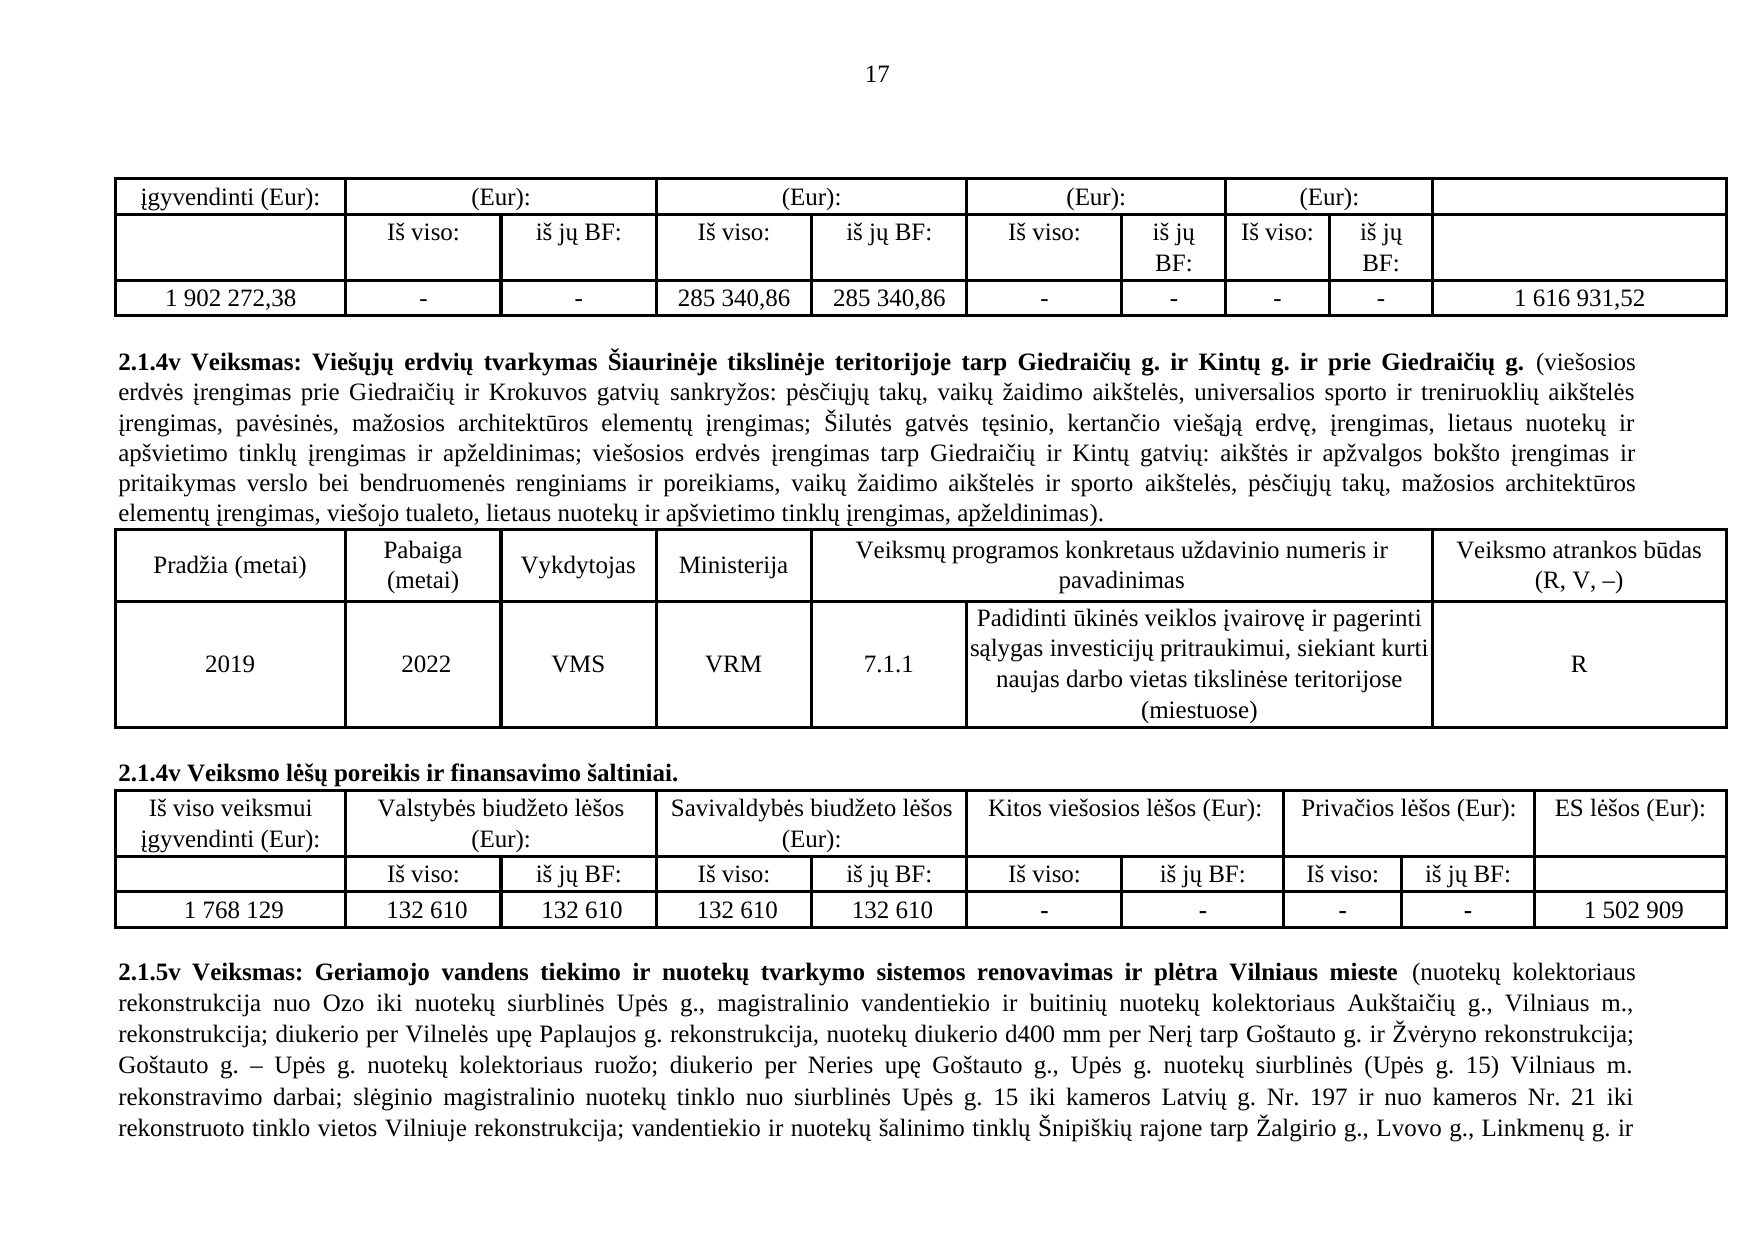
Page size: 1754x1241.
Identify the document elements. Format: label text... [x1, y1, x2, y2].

table_cell iš jų BF: [1331, 216, 1431, 279]
table_cell iš jų BF: [1123, 216, 1224, 279]
text 2.1.4v Veiksmo lėšų poreikis ir finansavimo šaltiniai. [118, 758, 1636, 786]
table_cell 132 610 [503, 893, 655, 926]
table_cell - [1403, 893, 1533, 926]
table_cell 1 768 129 [117, 893, 344, 926]
table_cell Iš viso: [658, 858, 810, 890]
table_cell Iš viso: [1285, 858, 1400, 890]
table_cell Iš viso: [968, 216, 1120, 279]
table_header (Eur): [1227, 180, 1431, 213]
table_cell - [968, 282, 1120, 314]
table_header (Eur): [347, 180, 655, 213]
table_header Iš viso veiksmui įgyvendinti (Eur): [117, 792, 344, 855]
table_cell [117, 858, 344, 890]
table_cell iš jų BF: [813, 216, 965, 279]
table_cell - [1331, 282, 1431, 314]
table_cell iš jų BF: [1403, 858, 1533, 890]
table_cell - [968, 893, 1120, 926]
table_header Veiksmų programos konkretaus uždavinio numeris ir pavadinimas [813, 531, 1431, 600]
table_cell Iš viso: [1227, 216, 1328, 279]
table_cell 1 902 272,38 [117, 282, 344, 314]
table_cell [1434, 216, 1725, 279]
table_cell Padidinti ūkinės veiklos įvairovę ir pagerinti sąlygas investicijų pritraukimui, siekiant kurti naujas darbo vietas tikslinėse teritorijose (miestuose) [968, 603, 1431, 726]
table_header įgyvendinti (Eur): [117, 180, 344, 213]
table_cell Iš viso: [347, 858, 499, 890]
table_cell 285 340,86 [658, 282, 810, 314]
table_cell Iš viso: [968, 858, 1120, 890]
table_cell 285 340,86 [813, 282, 965, 314]
table_cell iš jų BF: [503, 216, 655, 279]
table_header Kitos viešosios lėšos (Eur): [968, 792, 1282, 855]
table_cell VRM [658, 603, 810, 726]
table_cell 2019 [117, 603, 344, 726]
table_header Savivaldybės biudžeto lėšos (Eur): [658, 792, 965, 855]
text 2.1.5v Veiksmas: Geriamojo vandens tiekimo ir nuotekų tvarkymo sistemos renovavimas ir plėtra Vilniaus mieste (nuotekų kolektoriaus rekonstrukcija nuo Ozo iki nuotekų siurblinės Upės g., magistralinio vandentiekio ir buitinių nuotekų kolektoriaus Aukštaičių g., Vilniaus m., rekonstrukcija; diukerio per Vilnelės upę Paplaujos g. rekonstrukcija, nuotekų diukerio d400 mm per Nerį tarp Goštauto g. ir Žvėryno rekonstrukcija; Goštauto g. – Upės g. nuotekų kolektoriaus ruožo; diukerio per Neries upę Goštauto g., Upės g. nuotekų siurblinės (Upės g. 15) Vilniaus m. rekonstravimo darbai; slėginio magistralinio nuotekų tinklo nuo siurblinės Upės g. 15 iki kameros Latvių g. Nr. 197 ir nuo kameros Nr. 21 iki rekonstruoto tinklo vietos Vilniuje rekonstrukcija; vandentiekio ir nuotekų šalinimo tinklų Šnipiškių rajone tarp Žalgirio g., Lvovo g., Linkmenų g. ir [118, 957, 1636, 1141]
table_header Vykdytojas [503, 531, 655, 600]
table_cell R [1434, 603, 1725, 726]
table_header Ministerija [658, 531, 810, 600]
table_header Privačios lėšos (Eur): [1285, 792, 1533, 855]
table_header (Eur): [658, 180, 965, 213]
table_cell [117, 216, 344, 279]
table_cell 7.1.1 [813, 603, 965, 726]
table_cell VMS [503, 603, 655, 726]
table_header [1434, 180, 1725, 213]
table_cell Iš viso: [658, 216, 810, 279]
table_cell 1 502 909 [1536, 893, 1725, 926]
table_cell - [1285, 893, 1400, 926]
table_cell 2022 [347, 603, 499, 726]
table_header ES lėšos (Eur): [1536, 792, 1725, 855]
table_cell Iš viso: [347, 216, 499, 279]
table_cell [1536, 858, 1725, 890]
table_header Pabaiga (metai) [347, 531, 499, 600]
table_cell 132 610 [813, 893, 965, 926]
text 2.1.4v Veiksmas: Viešųjų erdvių tvarkymas Šiaurinėje tikslinėje teritorijoje tarp Giedraičių g. ir Kintų g. ir prie Giedraičių g. (viešosios erdvės įrengimas prie Giedraičių ir Krokuvos gatvių sankryžos: pėsčiųjų takų, vaikų žaidimo aikštelės, universalios sporto ir treniruoklių aikštelės įrengimas, pavėsinės, mažosios architektūros elementų įrengimas; Šilutės gatvės tęsinio, kertančio viešąją erdvę, įrengimas, lietaus nuotekų ir apšvietimo tinklų įrengimas ir apželdinimas; viešosios erdvės įrengimas tarp Giedraičių ir Kintų gatvių: aikštės ir apžvalgos bokšto įrengimas ir pritaikymas verslo bei bendruomenės renginiams ir poreikiams, vaikų žaidimo aikštelės ir sporto aikštelės, pėsčiųjų takų, mažosios architektūros elementų įrengimas, viešojo tualeto, lietaus nuotekų ir apšvietimo tinklų įrengimas, apželdinimas). [118, 347, 1636, 527]
table_header Veiksmo atrankos būdas (R, V, –) [1434, 531, 1725, 600]
table_header Pradžia (metai) [117, 531, 344, 600]
table_cell iš jų BF: [503, 858, 655, 890]
table_cell - [503, 282, 655, 314]
table_cell 132 610 [658, 893, 810, 926]
table_header Valstybės biudžeto lėšos (Eur): [347, 792, 655, 855]
table_header (Eur): [968, 180, 1224, 213]
table_cell - [1227, 282, 1328, 314]
table_cell 132 610 [347, 893, 499, 926]
table_cell - [1123, 282, 1224, 314]
table_cell iš jų BF: [813, 858, 965, 890]
table_cell iš jų BF: [1123, 858, 1282, 890]
table_cell 1 616 931,52 [1434, 282, 1725, 314]
table_cell - [1123, 893, 1282, 926]
table_cell - [347, 282, 499, 314]
